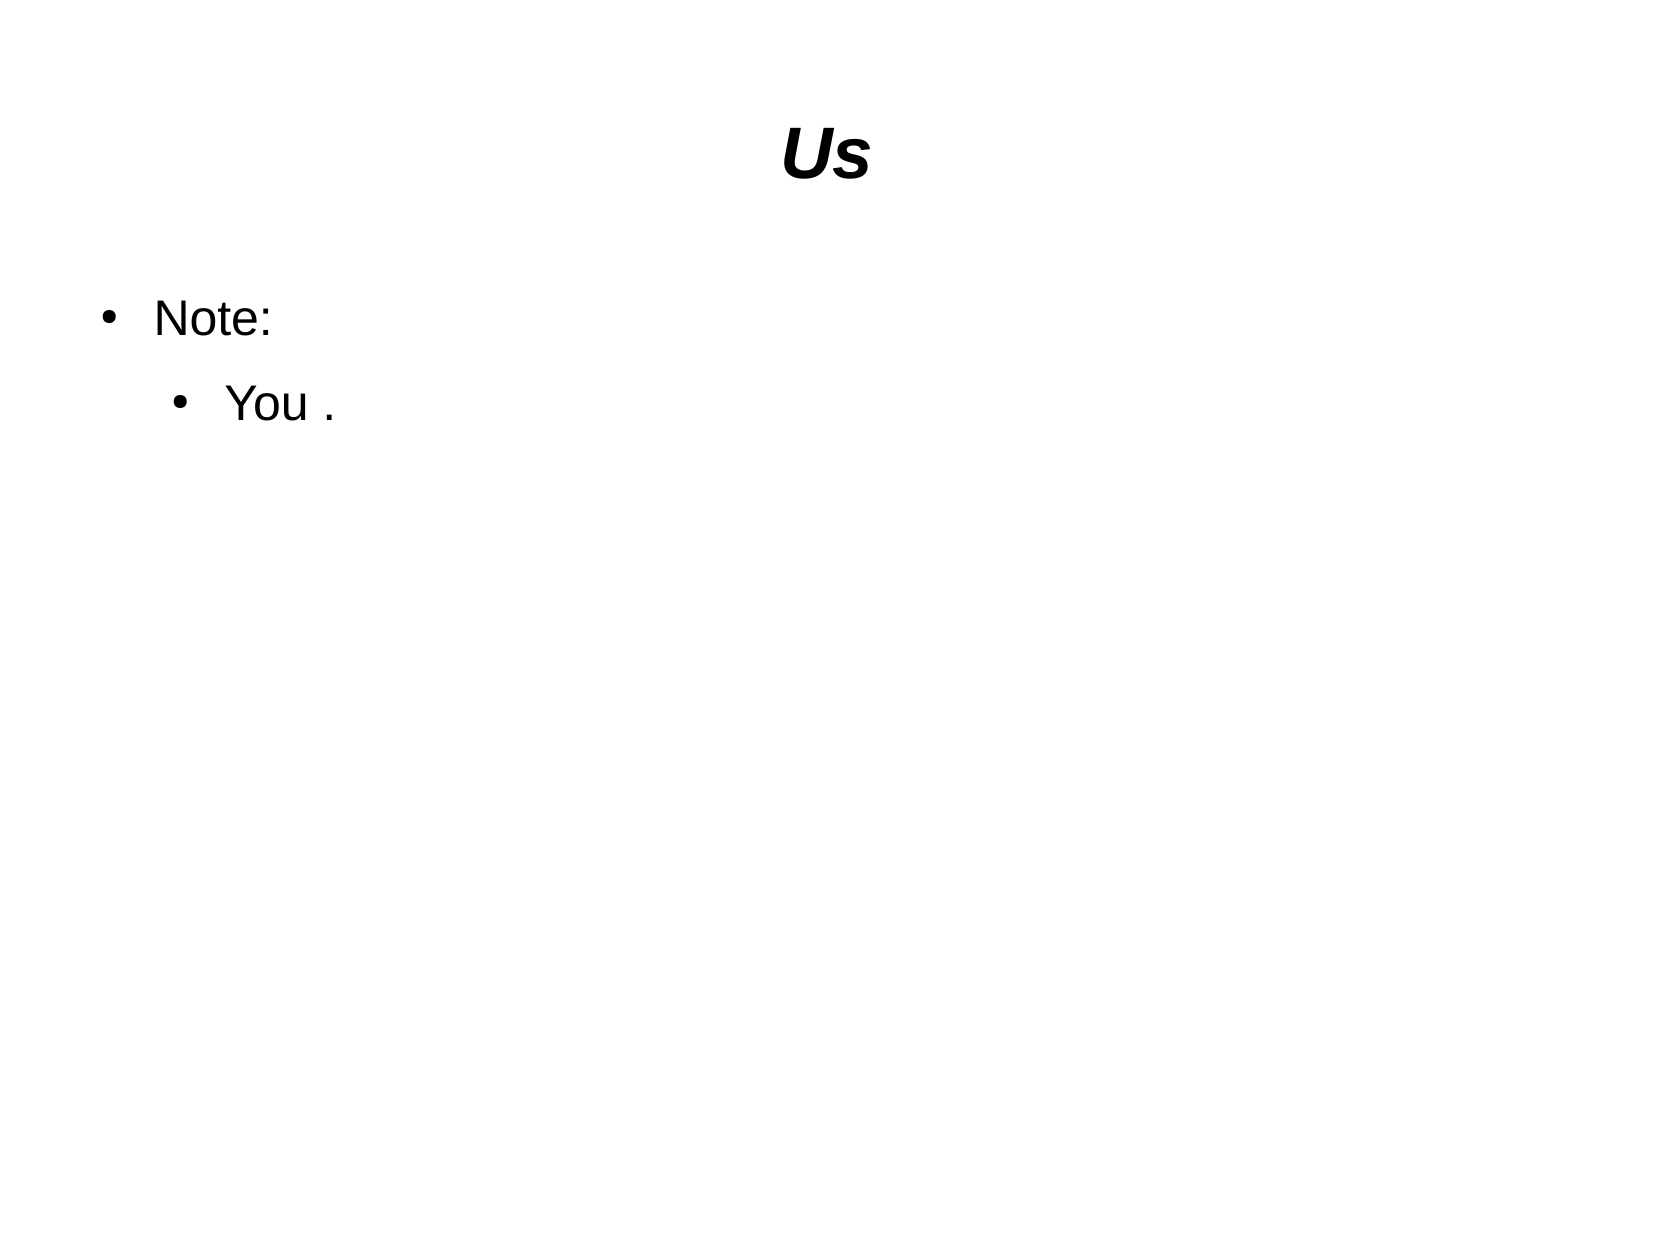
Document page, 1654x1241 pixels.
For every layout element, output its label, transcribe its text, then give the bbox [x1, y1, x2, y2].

title Us [82, 49, 1571, 257]
list Note: You . [82, 290, 1571, 1231]
